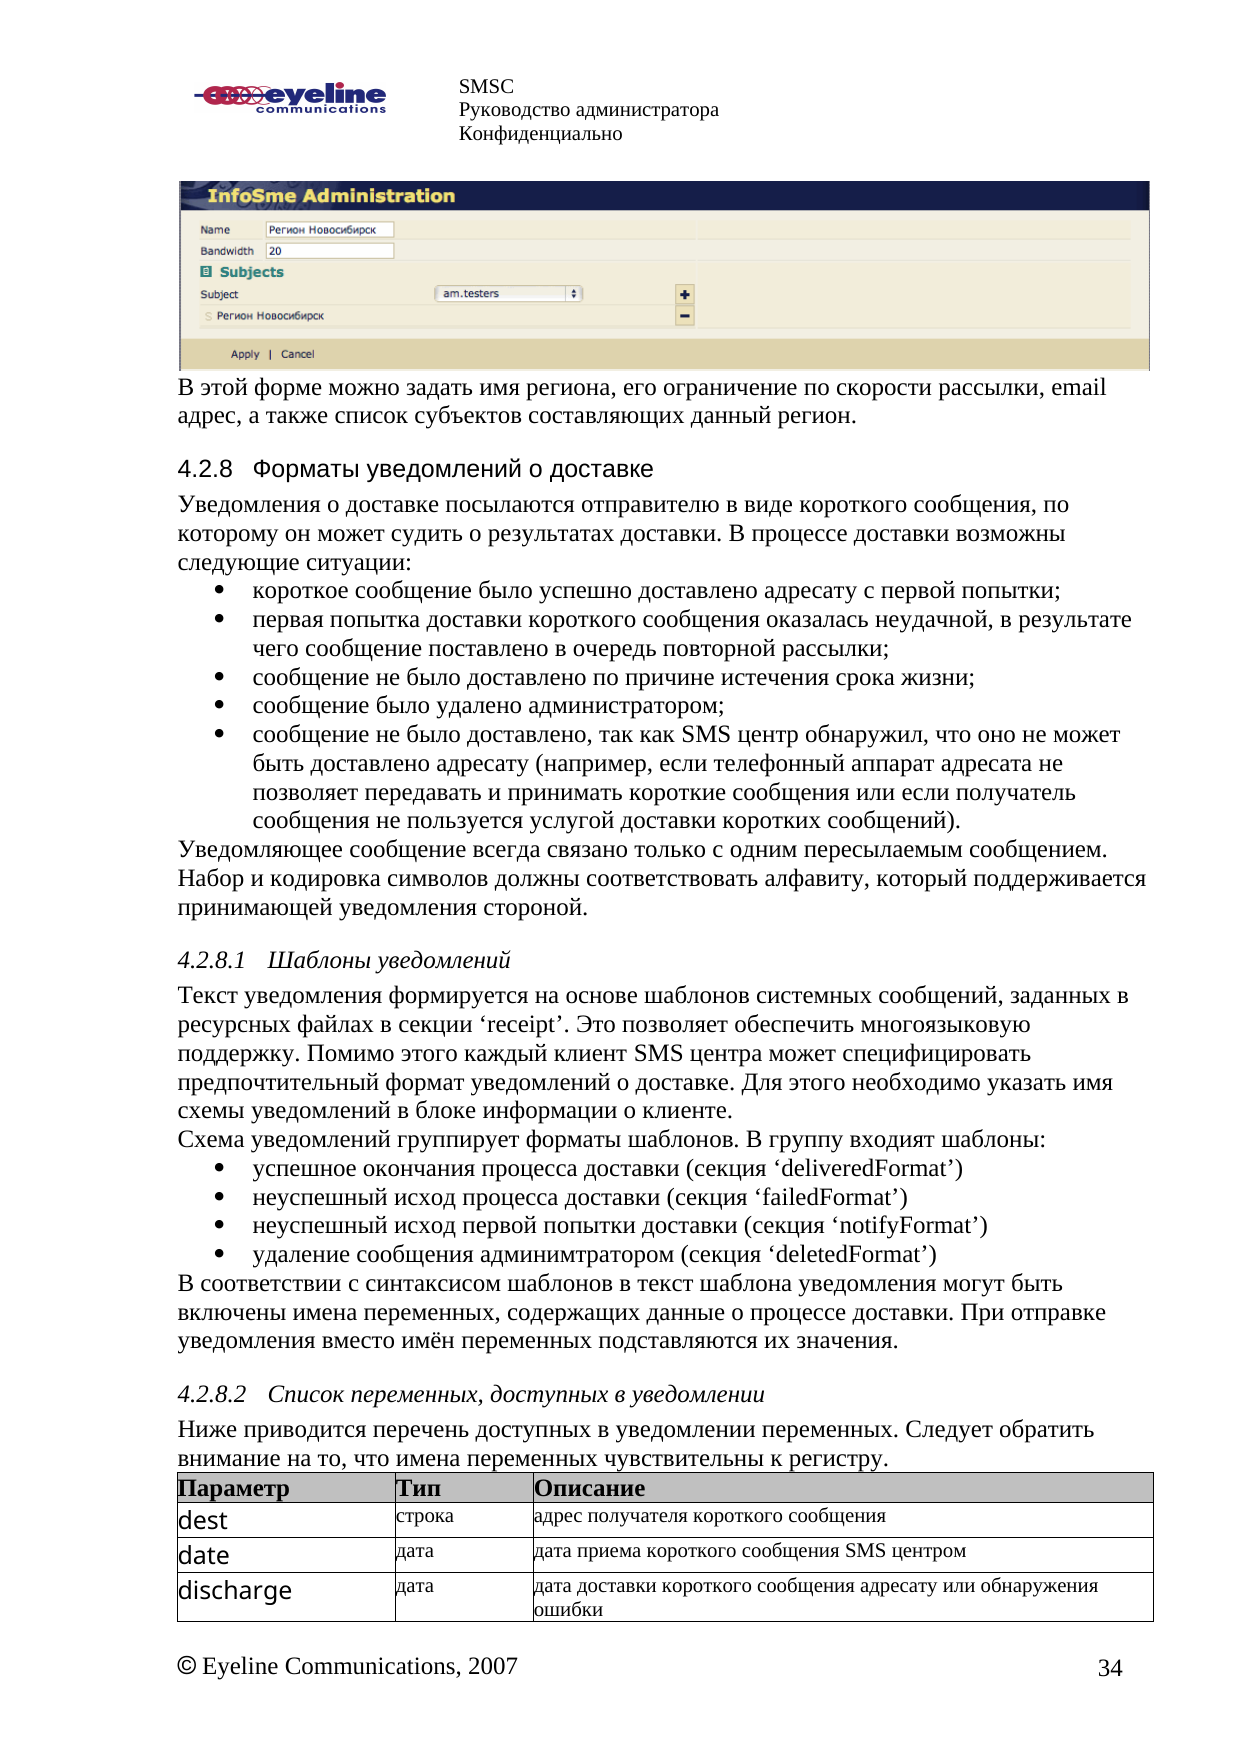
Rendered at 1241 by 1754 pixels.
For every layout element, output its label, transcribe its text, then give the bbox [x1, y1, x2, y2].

picture [179, 181, 1150, 371]
list неуспешный исход первой попытки доставки (секция ‘notifyFormat’) [215, 1211, 1152, 1239]
list сообщение не было доставлено по причине истечения срока жизни; [215, 662, 1152, 691]
subtitle Форматы уведомлений о доставке [177, 454, 1152, 483]
list короткое сообщение было успешно доставлено адресату с первой попытки; [215, 576, 1152, 604]
table_cell дата доставки короткого сообщения адресату или обнаружения ошибки [534, 1573, 1153, 1621]
table_cell дата приема короткого сообщения SMS центром [534, 1538, 1153, 1572]
table_header Параметр [178, 1473, 395, 1502]
table_cell дата [396, 1538, 533, 1572]
list сообщение не было доставлено, так как SMS центр обнаружил, что оно не может быть доставлено адресату (например, если телефонный аппарат адресата не позволяет передавать и принимать короткие сообщения или если получатель сообщения не пользуется услугой доставки коротких сообщений). [215, 719, 1152, 834]
list неуспешный исход процесса доставки (секция ‘failedFormat’) [215, 1182, 1152, 1211]
subtitle Шаблоны уведомлений [177, 946, 1152, 974]
text Уведомляющее сообщение всегда связано только с одним пересылаемым сообщением. Набор и кодировка символов должны соответствовать алфавиту, который поддерживается принимающей уведомления стороной. [177, 834, 1152, 921]
list удаление сообщения админимтратором (секция ‘deletedFormat’) [215, 1239, 1152, 1268]
table_cell дата [396, 1573, 533, 1621]
table_cell dest [178, 1503, 395, 1537]
table_cell discharge [178, 1573, 395, 1621]
list первая попытка доставки короткого сообщения оказалась неудачной, в результате чего сообщение поставлено в очередь повторной рассылки; [215, 604, 1152, 662]
text Схема уведомлений группирует форматы шаблонов. В группу входият шаблоны: [177, 1124, 1152, 1153]
table_header Тип [396, 1473, 533, 1502]
table_header Описание [534, 1473, 1153, 1502]
table_cell адрес получателя короткого сообщения [534, 1503, 1153, 1537]
text Уведомления о доставке посылаются отправителю в виде короткого сообщения, по которому он может судить о результатах доставки. В процессе доставки возможны следующие ситуации: [177, 489, 1152, 576]
list сообщение было удалено администратором; [215, 691, 1152, 719]
picture [194, 82, 386, 113]
text Ниже приводится перечень доступных в уведомлении переменных. Следует обратить внимание на то, что имена переменных чувствительны к регистру. [177, 1414, 1152, 1472]
subtitle Список переменных, доступных в уведомлении [177, 1379, 1152, 1408]
list успешное окончания процесса доставки (секция ‘deliveredFormat’) [215, 1153, 1152, 1182]
table_cell date [178, 1538, 395, 1572]
text Текст уведомления формируется на основе шаблонов системных сообщений, заданных в ресурсных файлах в секции ‘receipt’. Это позволяет обеспечить многоязыковую поддержку. Помимо этого каждый клиент SMS центра может специфицировать предпочтительный формат уведомлений о доставке. Для этого необходимо указать имя схемы уведомлений в блоке информации о клиенте. [177, 981, 1152, 1124]
table_cell строка [396, 1503, 533, 1537]
text В этой форме можно задать имя региона, его ограничение по скорости рассылки, email адрес, а также список субъектов составляющих данный регион. [177, 173, 1152, 429]
text В соответствии с синтаксисом шаблонов в текст шаблона уведомления могут быть включены имена переменных, содержащих данные о процессе доставки. При отправке уведомления вместо имён переменных подставляются их значения. [177, 1268, 1152, 1354]
